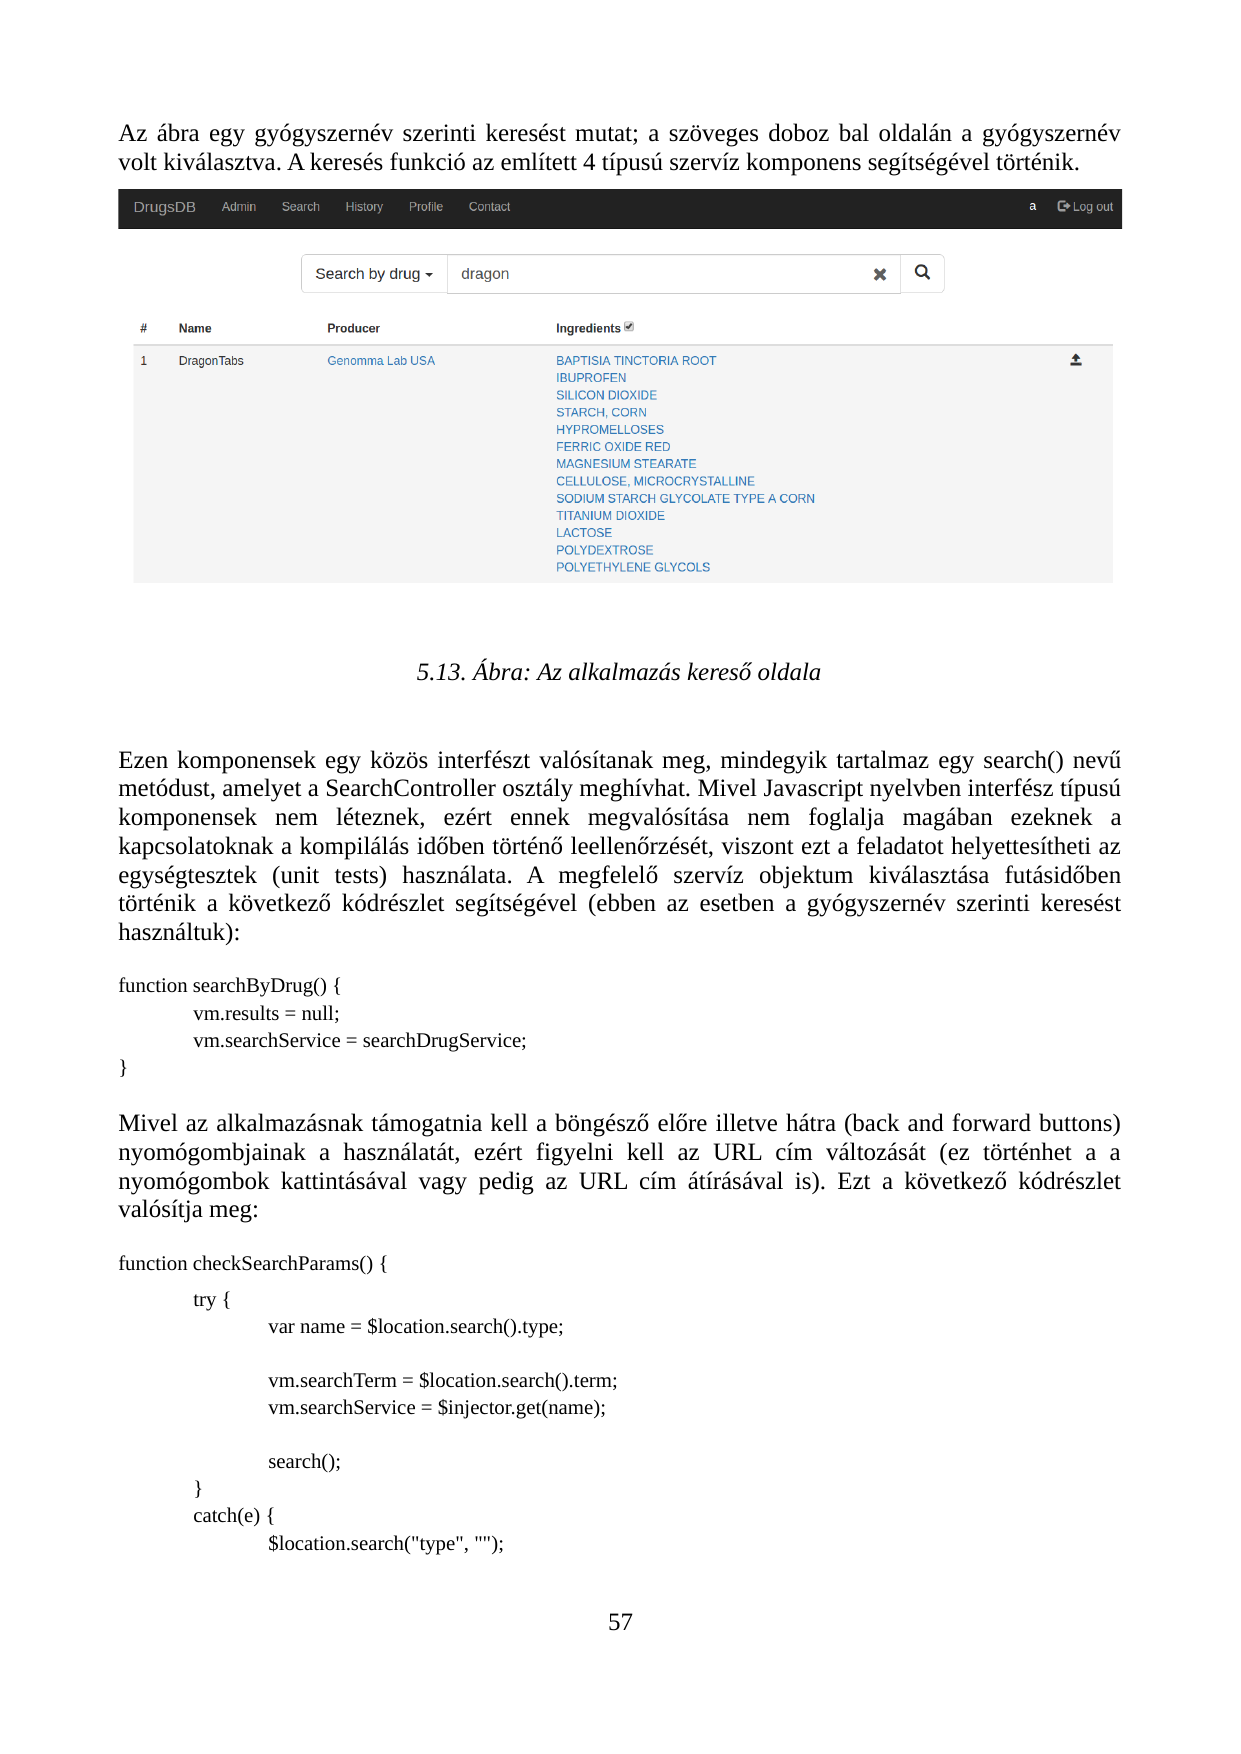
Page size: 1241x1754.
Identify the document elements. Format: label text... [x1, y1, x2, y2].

text 5.13. Ábra: Az alkalmazás kereső oldala [118, 658, 1122, 686]
title Ezen komponensek egy közös interfészt valósítanak meg, mindegyik tartalmaz egy search() nevű metódust, amelyet a SearchController osztály meghívhat. Mivel Javascript nyelvben interfész típusú komponensek nem léteznek, ezért ennek megvalósítása nem foglalja magában ezeknek a kapcsolatoknak a kompilálás időben történő leellenőrzését, viszont ezt a feladatot helyettesítheti az egységtesztek (unit tests) használata. A megfelelő szervíz objektum kiválasztása futásidőben történik a következő kódrészlet segítségével (ebben az esetben a gyógyszernév szerinti keresést használtuk): [118, 745, 1122, 946]
text function searchByDrug() { [118, 976, 1122, 997]
text var name = $location.search().type; [118, 1316, 1122, 1337]
text vm.results = null; [118, 1003, 1122, 1024]
picture [118, 189, 1123, 658]
text $location.search("type", ""); [118, 1533, 1122, 1554]
text try { [118, 1289, 1122, 1310]
text } [118, 1057, 1122, 1078]
text vm.searchService = $injector.get(name); [118, 1398, 1122, 1419]
text function checkSearchParams() { [118, 1253, 1122, 1274]
title Mivel az alkalmazásnak támogatnia kell a böngésző előre illetve hátra (back and forward buttons) nyomógombjainak a használatát, ezért figyelni kell az URL cím változását (ez történhet a a nyomógombok kattintásával vagy pedig az URL cím átírásával is). Ezt a következő kódrészlet valósítja meg: [118, 1108, 1122, 1223]
title [118, 177, 1122, 189]
text search(); [118, 1452, 1122, 1473]
text vm.searchTerm = $location.search().term; [118, 1371, 1122, 1392]
title Az ábra egy gyógyszernév szerinti keresést mutat; a szöveges doboz bal oldalán a gyógyszernév volt kiválasztva. A keresés funkció az említett 4 típusú szervíz komponens segítségével történik. [118, 118, 1122, 176]
text vm.searchService = searchDrugService; [118, 1030, 1122, 1051]
text } [118, 1479, 1122, 1500]
text catch(e) { [118, 1506, 1122, 1527]
